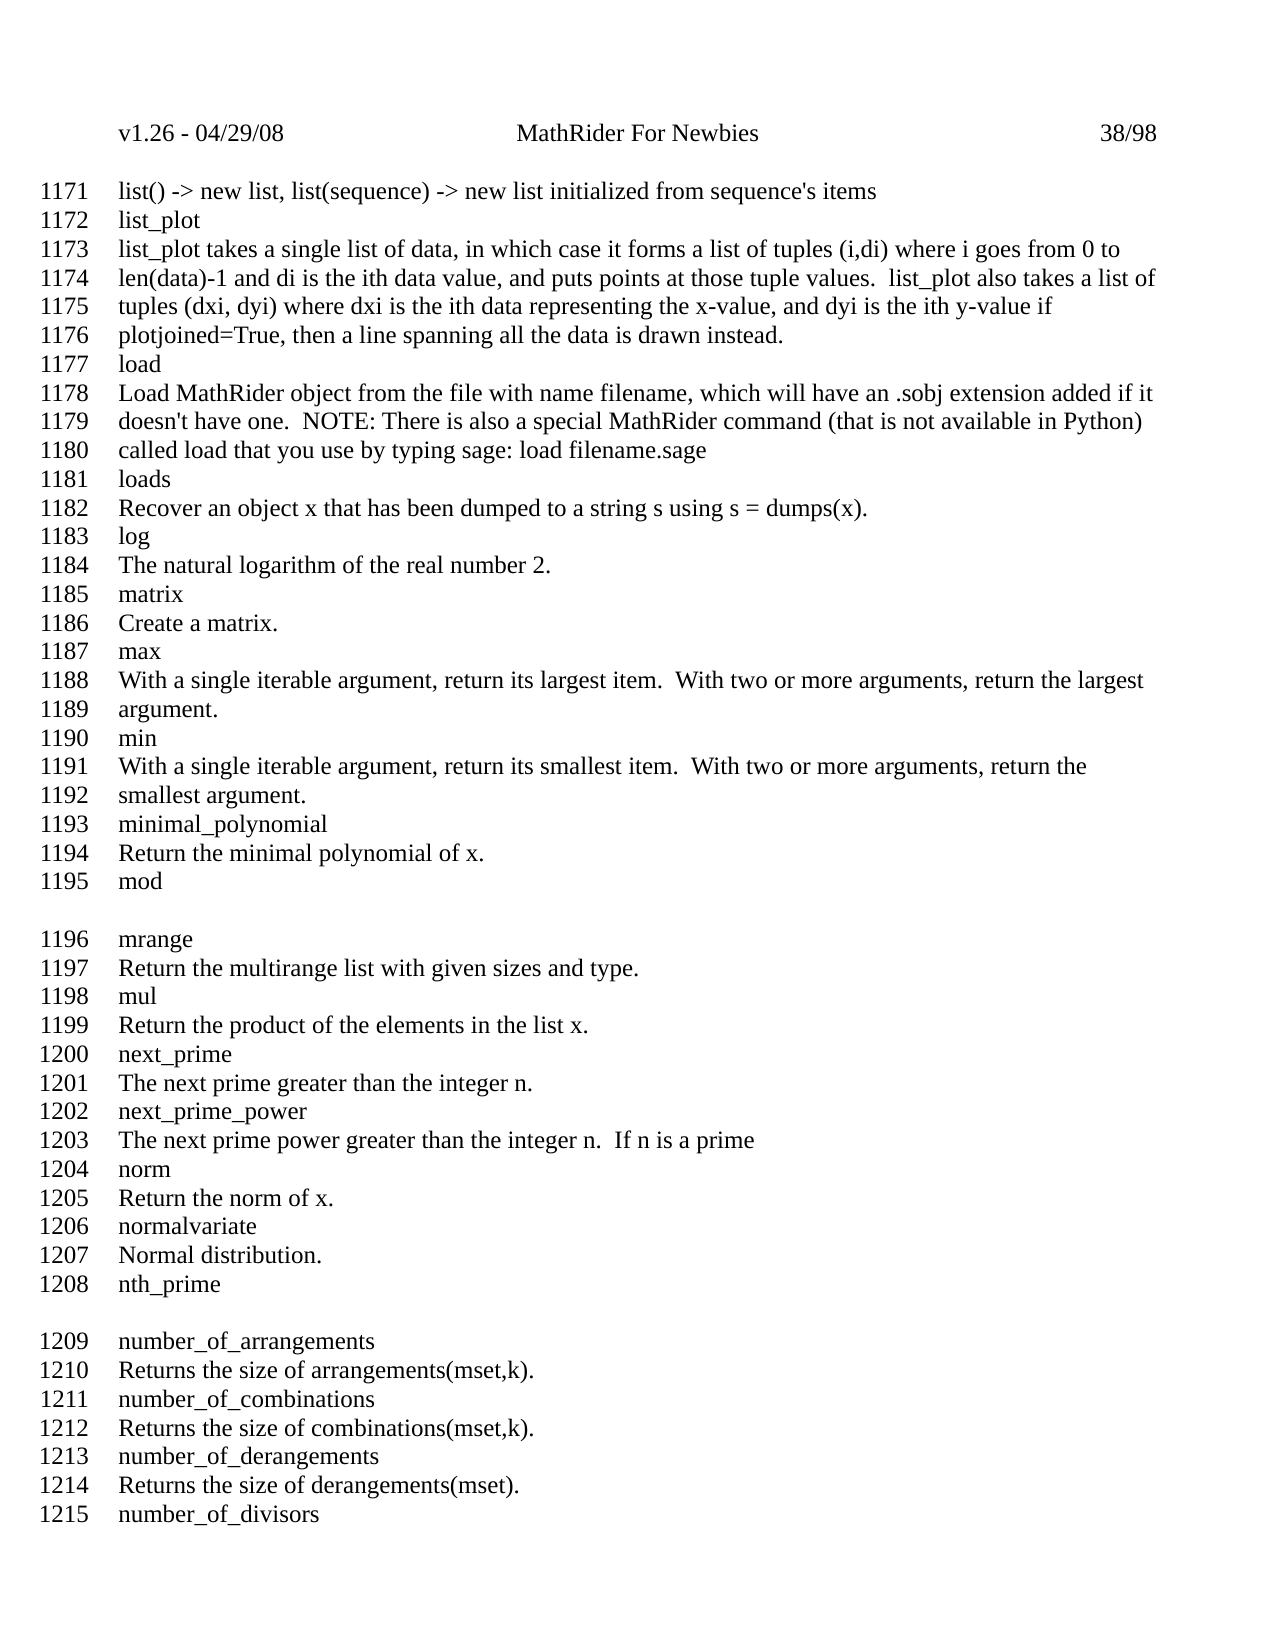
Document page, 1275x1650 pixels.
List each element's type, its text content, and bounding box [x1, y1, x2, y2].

text With a single iterable argument, return its smallest item. With two or more arguments, return the smallest argument. [118, 751, 1157, 809]
text load [118, 349, 1157, 378]
text minimal_polynomial [118, 809, 1157, 838]
text min [118, 723, 1157, 751]
text Returns the size of arrangements(mset,k). [118, 1355, 1157, 1384]
text nth_prime [118, 1269, 1157, 1298]
text Returns the size of derangements(mset). [118, 1470, 1157, 1499]
text norm [118, 1154, 1157, 1183]
text The next prime power greater than the integer n. If n is a prime [118, 1125, 1157, 1154]
text mul [118, 981, 1157, 1010]
text list() -> new list, list(sequence) -> new list initialized from sequence's items [118, 176, 1157, 205]
text Return the multirange list with given sizes and type. [118, 953, 1157, 981]
text With a single iterable argument, return its largest item. With two or more arguments, return the largest argument. [118, 665, 1157, 723]
text Create a matrix. [118, 608, 1157, 636]
text normalvariate [118, 1211, 1157, 1240]
text mod [118, 866, 1157, 895]
text loads [118, 464, 1157, 493]
text matrix [118, 579, 1157, 608]
text Return the minimal polynomial of x. [118, 838, 1157, 866]
text list_plot takes a single list of data, in which case it forms a list of tuples (i,di) where i goes from 0 to len(data)-1 and di is the ith data value, and puts points at those tuple values. list_plot also takes a list of tuples (dxi, dyi) where dxi is the ith data representing the x-value, and dyi is the ith y-value if plotjoined=True, then a line spanning all the data is drawn instead. [118, 234, 1157, 349]
text Return the norm of x. [118, 1183, 1157, 1211]
text Normal distribution. [118, 1240, 1157, 1269]
text The natural logarithm of the real number 2. [118, 550, 1157, 579]
text list_plot [118, 205, 1157, 234]
text number_of_divisors [118, 1499, 1157, 1528]
text Recover an object x that has been dumped to a string s using s = dumps(x). [118, 493, 1157, 521]
text mrange [118, 924, 1157, 953]
text number_of_arrangements [118, 1326, 1157, 1355]
text next_prime_power [118, 1096, 1157, 1125]
text Returns the size of combinations(mset,k). [118, 1413, 1157, 1441]
text Load MathRider object from the file with name filename, which will have an .sobj extension added if it doesn't have one. NOTE: There is also a special MathRider command (that is not available in Python) called load that you use by typing sage: load filename.sage [118, 378, 1157, 464]
text number_of_derangements [118, 1441, 1157, 1470]
text Return the product of the elements in the list x. [118, 1010, 1157, 1039]
text log [118, 521, 1157, 550]
text max [118, 636, 1157, 665]
text next_prime [118, 1039, 1157, 1068]
text The next prime greater than the integer n. [118, 1068, 1157, 1096]
text number_of_combinations [118, 1384, 1157, 1413]
